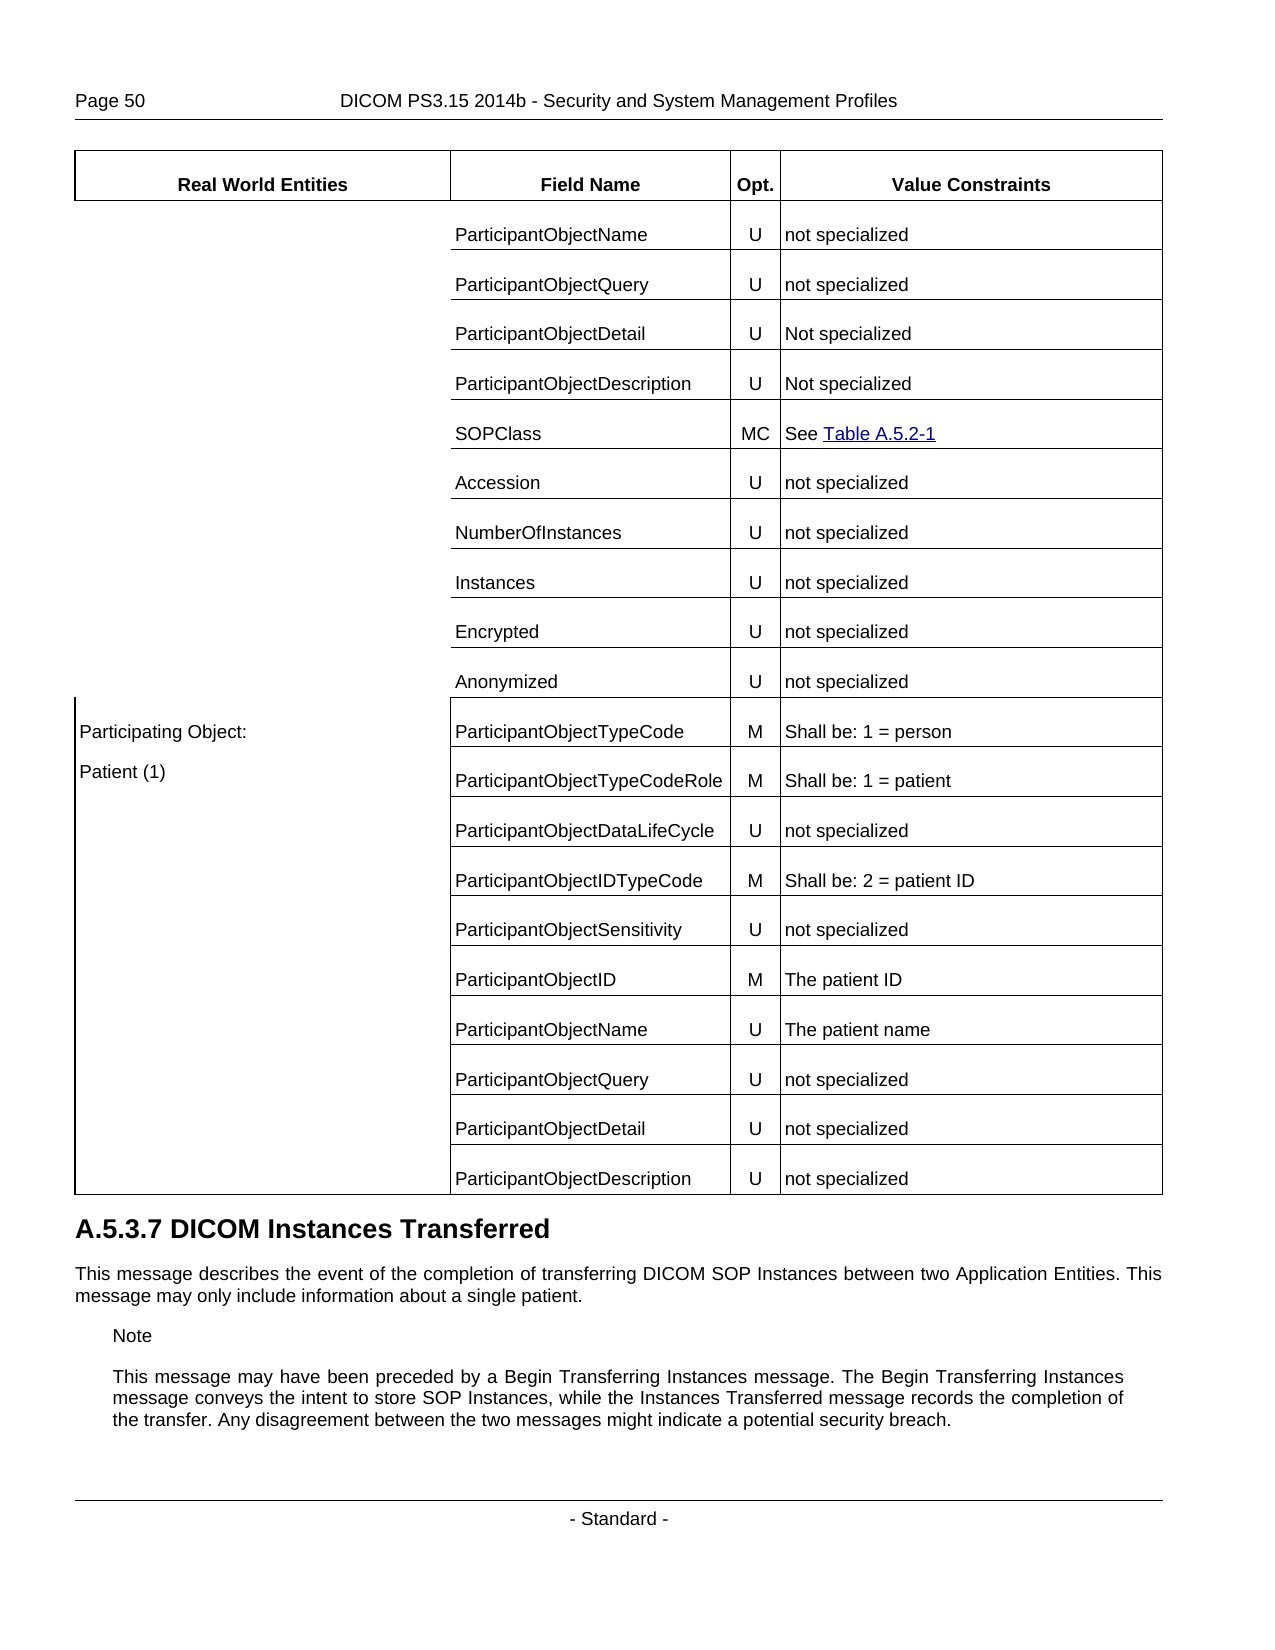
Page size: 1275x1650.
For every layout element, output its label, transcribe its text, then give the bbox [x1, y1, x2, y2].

table_cell ParticipantObjectID [451, 946, 730, 995]
table_cell ParticipantObjectIDTypeCode [451, 847, 730, 895]
table_cell not specialized [781, 598, 1162, 647]
table_cell ParticipantObjectSensitivity [451, 896, 730, 945]
table_cell Shall be: 1 = patient [781, 747, 1162, 796]
table_cell MC [731, 400, 780, 448]
table_cell The patient name [781, 996, 1162, 1044]
table_cell U [731, 250, 780, 299]
table_cell U [731, 598, 780, 647]
table_cell U [731, 896, 780, 945]
table_cell not specialized [781, 201, 1162, 249]
table_cell ParticipantObjectDescription [451, 1145, 730, 1193]
table_cell U [731, 449, 780, 498]
table_cell Not specialized [781, 300, 1162, 349]
table_cell M [731, 698, 780, 746]
table_cell U [731, 996, 780, 1044]
table_cell See Table A.5.2-1 [781, 400, 1162, 448]
table_cell U [731, 797, 780, 846]
table_cell not specialized [781, 549, 1162, 597]
table_cell U [731, 499, 780, 547]
table_cell ParticipantObjectDetail [451, 300, 730, 349]
table_cell Anonymized [451, 648, 730, 697]
table_cell ParticipantObjectName [451, 201, 730, 249]
table_cell The patient ID [781, 946, 1162, 995]
table_cell not specialized [781, 1095, 1162, 1144]
table_cell M [731, 946, 780, 995]
table_cell Accession [451, 449, 730, 498]
text Note [112, 1325, 1125, 1347]
table_cell U [731, 549, 780, 597]
table_cell ParticipantObjectQuery [451, 1045, 730, 1094]
table_cell U [731, 648, 780, 697]
table_cell not specialized [781, 797, 1162, 846]
table_cell not specialized [781, 250, 1162, 299]
table_cell U [731, 1095, 780, 1144]
table_cell Shall be: 1 = person [781, 698, 1162, 746]
table_cell Not specialized [781, 350, 1162, 398]
table_cell not specialized [781, 499, 1162, 547]
table_cell ParticipantObjectName [451, 996, 730, 1044]
table_cell ParticipantObjectTypeCodeRole [451, 747, 730, 796]
table_cell M [731, 747, 780, 796]
text This message may have been preceded by a Begin Transferring Instances message. The Begin Transferring Instances message conveys the intent to store SOP Instances, while the Instances Transferred message records the completion of the transfer. Any disagreement between the two messages might indicate a potential security breach. [112, 1365, 1125, 1430]
table_cell ParticipantObjectTypeCode [451, 698, 730, 746]
table_cell not specialized [781, 449, 1162, 498]
text This message describes the event of the completion of transferring DICOM SOP Instances between two Application Entities. This message may only include information about a single patient. [75, 1263, 1162, 1306]
table_cell U [731, 201, 780, 249]
table_cell U [731, 350, 780, 398]
table_cell ParticipantObjectDataLifeCycle [451, 797, 730, 846]
table_cell Encrypted [451, 598, 730, 647]
table_header Real World Entities [76, 151, 450, 200]
table_header Opt. [731, 151, 780, 200]
table_cell ParticipantObjectDetail [451, 1095, 730, 1144]
table_header Field Name [451, 151, 730, 200]
table_cell Shall be: 2 = patient ID [781, 847, 1162, 895]
table_cell ParticipantObjectDescription [451, 350, 730, 398]
table_cell NumberOfInstances [451, 499, 730, 547]
table_cell not specialized [781, 896, 1162, 945]
table_cell M [731, 847, 780, 895]
table_header Value Constraints [781, 151, 1162, 200]
table_cell U [731, 300, 780, 349]
table_cell not specialized [781, 1045, 1162, 1094]
table_cell not specialized [781, 648, 1162, 697]
table_cell Participating Object: Patient (1) [76, 697, 450, 1193]
table_cell not specialized [781, 1145, 1162, 1193]
table_cell Instances [451, 549, 730, 597]
table_cell U [731, 1045, 780, 1094]
table_cell U [731, 1145, 780, 1193]
text A.5.3.7 DICOM Instances Transferred [75, 1213, 1162, 1244]
table_cell ParticipantObjectQuery [451, 250, 730, 299]
table_cell SOPClass [451, 400, 730, 448]
